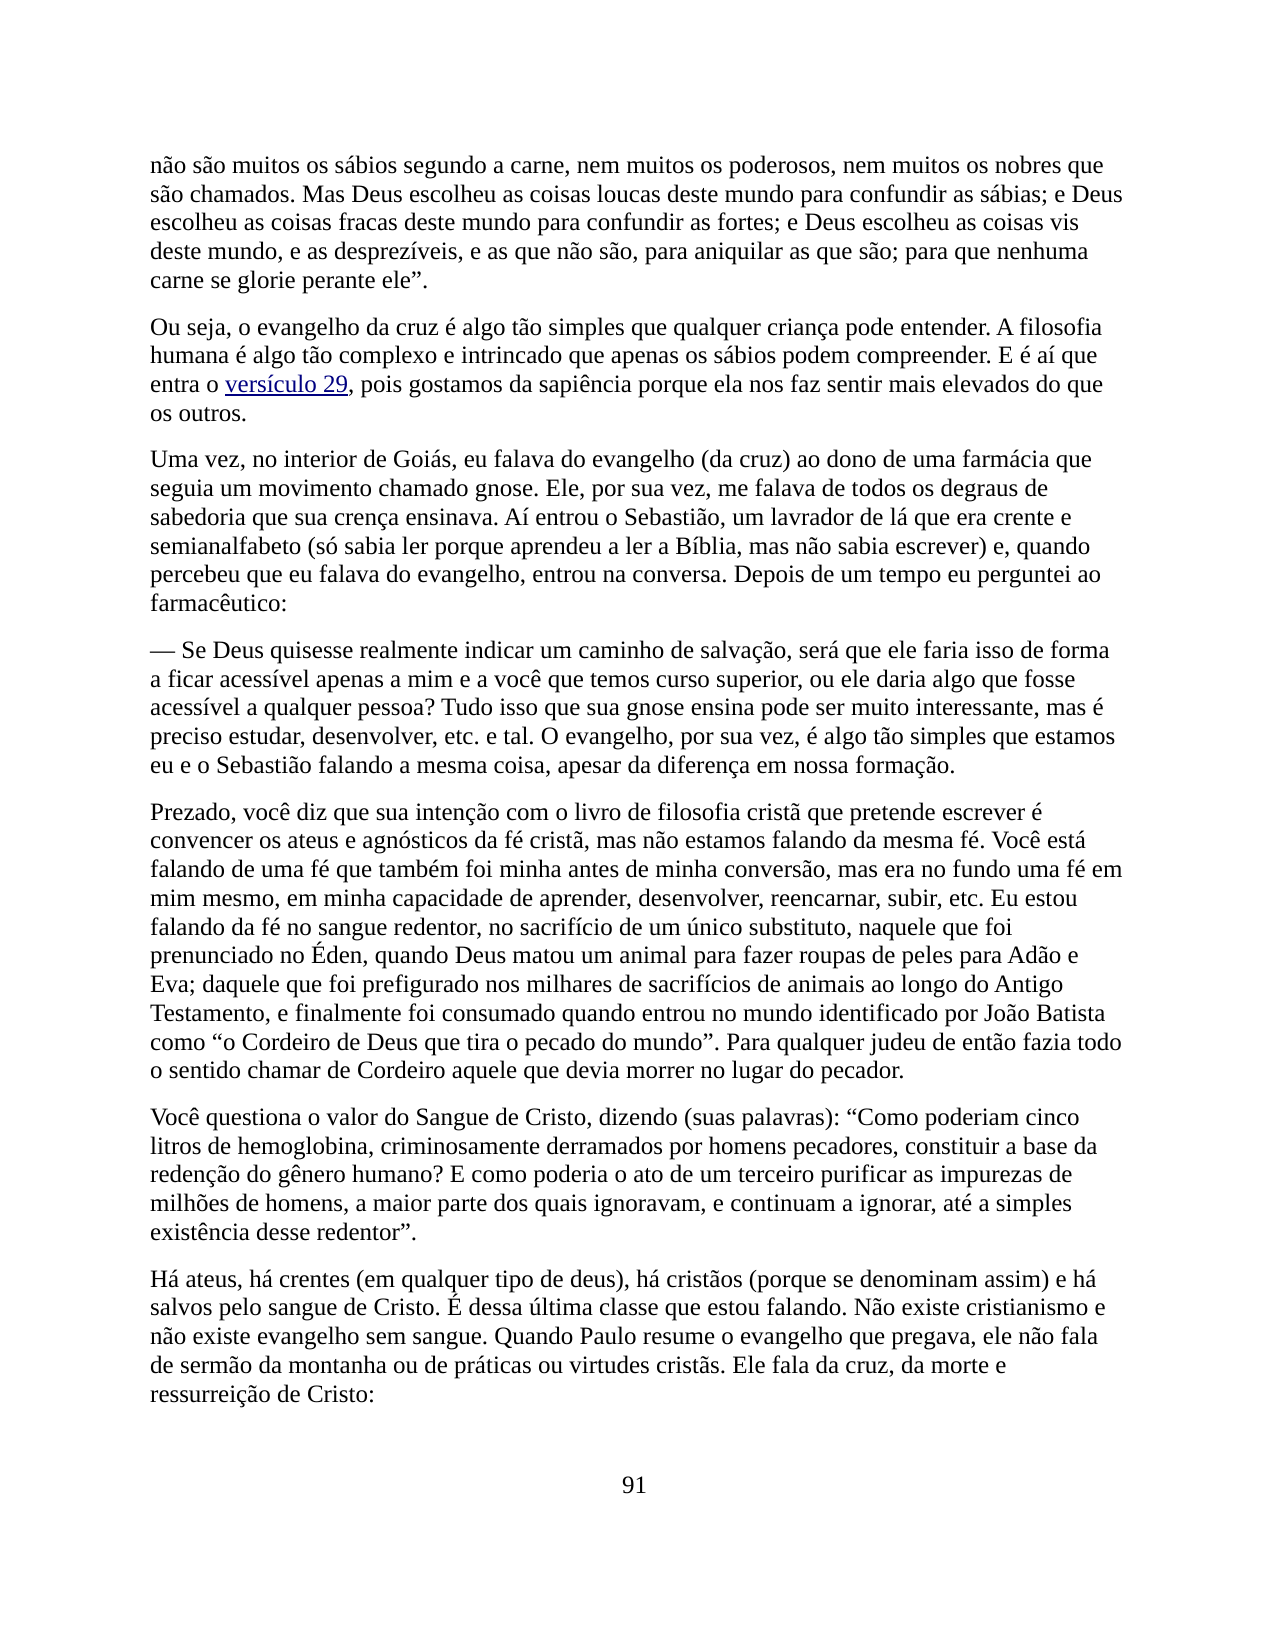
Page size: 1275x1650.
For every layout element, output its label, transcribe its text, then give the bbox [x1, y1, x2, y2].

text Você questiona o valor do Sangue de Cristo, dizendo (suas palavras): “Como poderiam cinco litros de hemoglobina, criminosamente derramados por homens pecadores, constituir a base da redenção do gênero humano? E como poderia o ato de um terceiro purificar as impurezas de milhões de homens, a maior parte dos quais ignoravam, e continuam a ignorar, até a simples existência desse redentor”. [150, 1102, 1125, 1246]
text Ou seja, o evangelho da cruz é algo tão simples que qualquer criança pode entender. A filosofia humana é algo tão complexo e intrincado que apenas os sábios podem compreender. E é aí que entra o versículo 29, pois gostamos da sapiência porque ela nos faz sentir mais elevados do que os outros. [150, 312, 1125, 427]
text Há ateus, há crentes (em qualquer tipo de deus), há cristãos (porque se denominam assim) e há salvos pelo sangue de Cristo. É dessa última classe que estou falando. Não existe cristianismo e não existe evangelho sem sangue. Quando Paulo resume o evangelho que pregava, ele não fala de sermão da montanha ou de práticas ou virtudes cristãs. Ele fala da cruz, da morte e ressurreição de Cristo: [150, 1264, 1125, 1407]
text Prezado, você diz que sua intenção com o livro de filosofia cristã que pretende escrever é convencer os ateus e agnósticos da fé cristã, mas não estamos falando da mesma fé. Você está falando de uma fé que também foi minha antes de minha conversão, mas era no fundo uma fé em mim mesmo, em minha capacidade de aprender, desenvolver, reencarnar, subir, etc. Eu estou falando da fé no sangue redentor, no sacrifício de um único substituto, naquele que foi prenunciado no Éden, quando Deus matou um animal para fazer roupas de peles para Adão e Eva; daquele que foi prefigurado nos milhares de sacrifícios de animais ao longo do Antigo Testamento, e finalmente foi consumado quando entrou no mundo identificado por João Batista como “o Cordeiro de Deus que tira o pecado do mundo”. Para qualquer judeu de então fazia todo o sentido chamar de Cordeiro aquele que devia morrer no lugar do pecador. [150, 797, 1125, 1084]
text Uma vez, no interior de Goiás, eu falava do evangelho (da cruz) ao dono de uma farmácia que seguia um movimento chamado gnose. Ele, por sua vez, me falava de todos os degraus de sabedoria que sua crença ensinava. Aí entrou o Sebastião, um lavrador de lá que era crente e semianalfabeto (só sabia ler porque aprendeu a ler a Bíblia, mas não sabia escrever) e, quando percebeu que eu falava do evangelho, entrou na conversa. Depois de um tempo eu perguntei ao farmacêutico: [150, 444, 1125, 617]
text — Se Deus quisesse realmente indicar um caminho de salvação, será que ele faria isso de forma a ficar acessível apenas a mim e a você que temos curso superior, ou ele daria algo que fosse acessível a qualquer pessoa? Tudo isso que sua gnose ensina pode ser muito interessante, mas é preciso estudar, desenvolver, etc. e tal. O evangelho, por sua vez, é algo tão simples que estamos eu e o Sebastião falando a mesma coisa, apesar da diferença em nossa formação. [150, 635, 1125, 779]
text não são muitos os sábios segundo a carne, nem muitos os poderosos, nem muitos os nobres que são chamados. Mas Deus escolheu as coisas loucas deste mundo para confundir as sábias; e Deus escolheu as coisas fracas deste mundo para confundir as fortes; e Deus escolheu as coisas vis deste mundo, e as desprezíveis, e as que não são, para aniquilar as que são; para que nenhuma carne se glorie perante ele”. [150, 150, 1125, 294]
